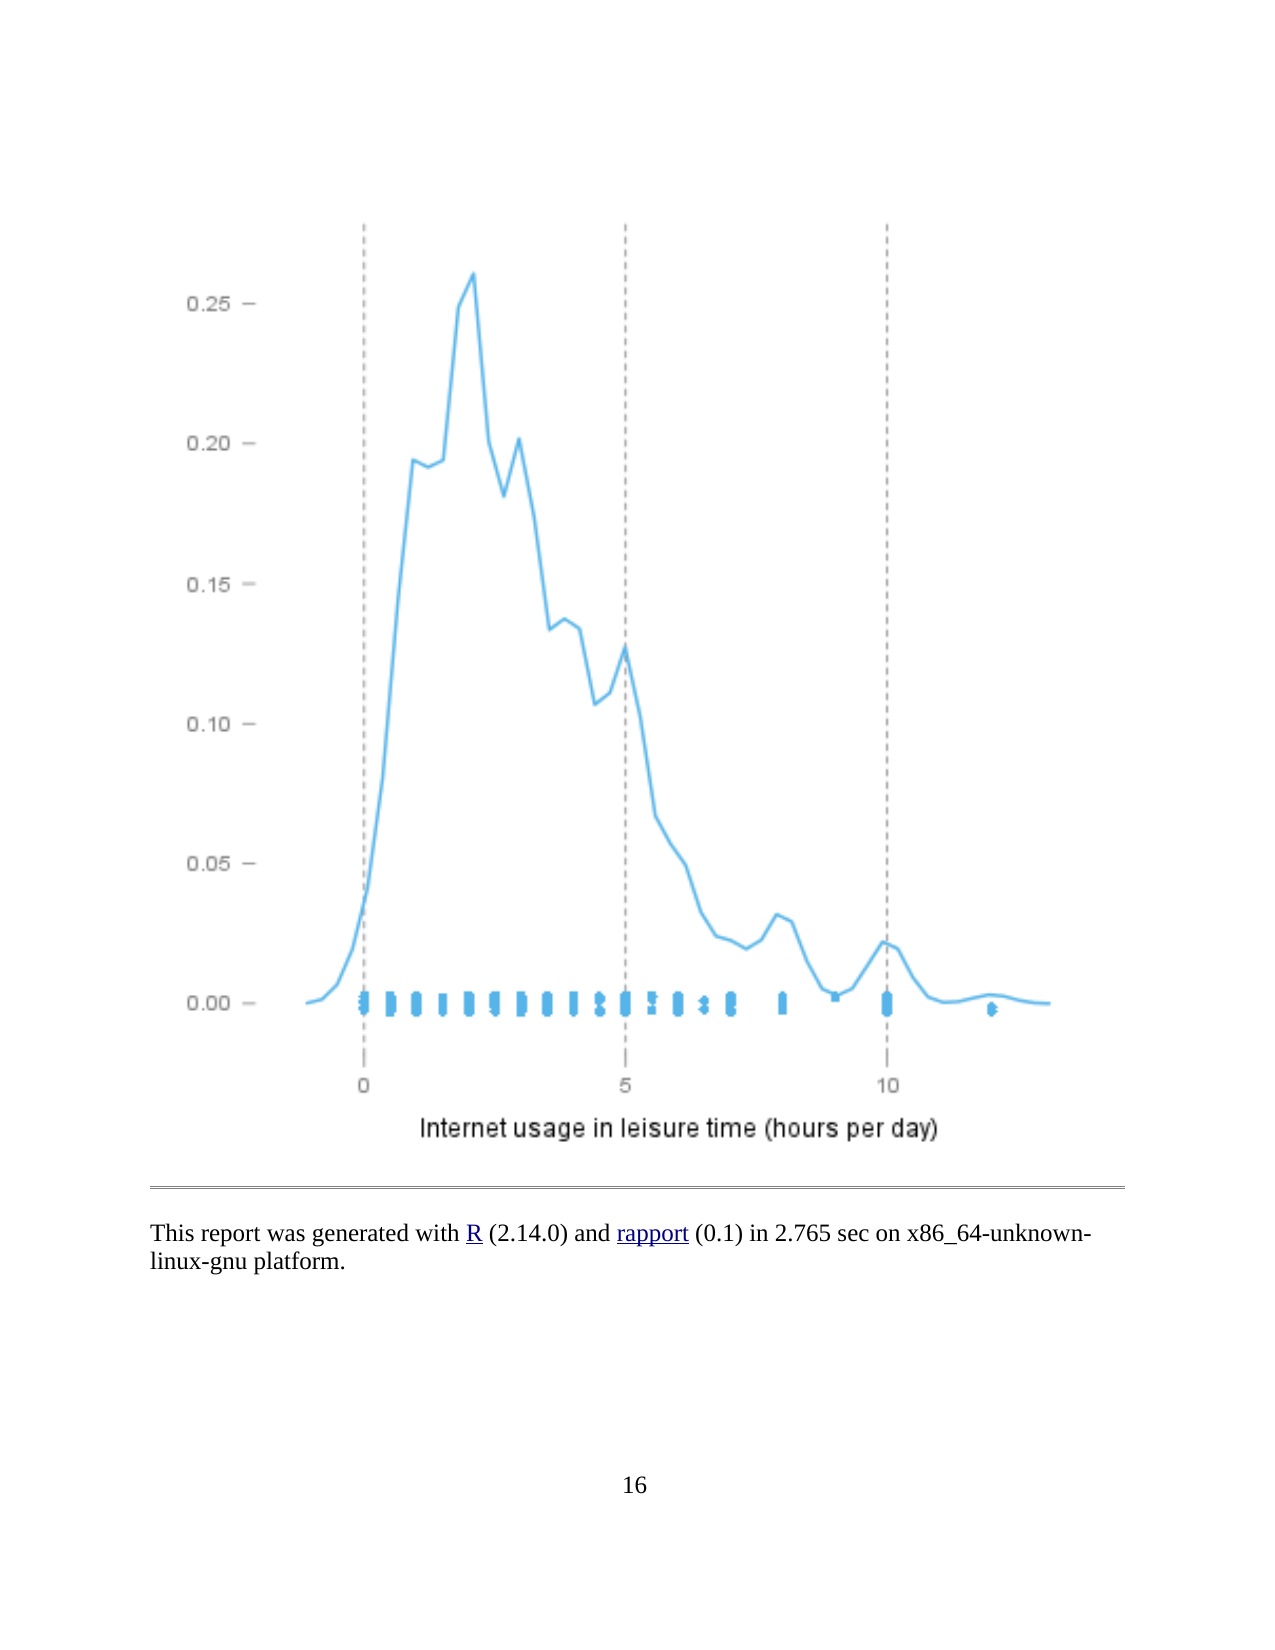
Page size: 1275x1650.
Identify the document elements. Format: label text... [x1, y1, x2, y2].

picture [150, 150, 1163, 1163]
text This report was generated with R (2.14.0) and rapport (0.1) in 2.765 sec on x86_64-unknown-linux-gnu platform. [150, 1218, 1125, 1275]
